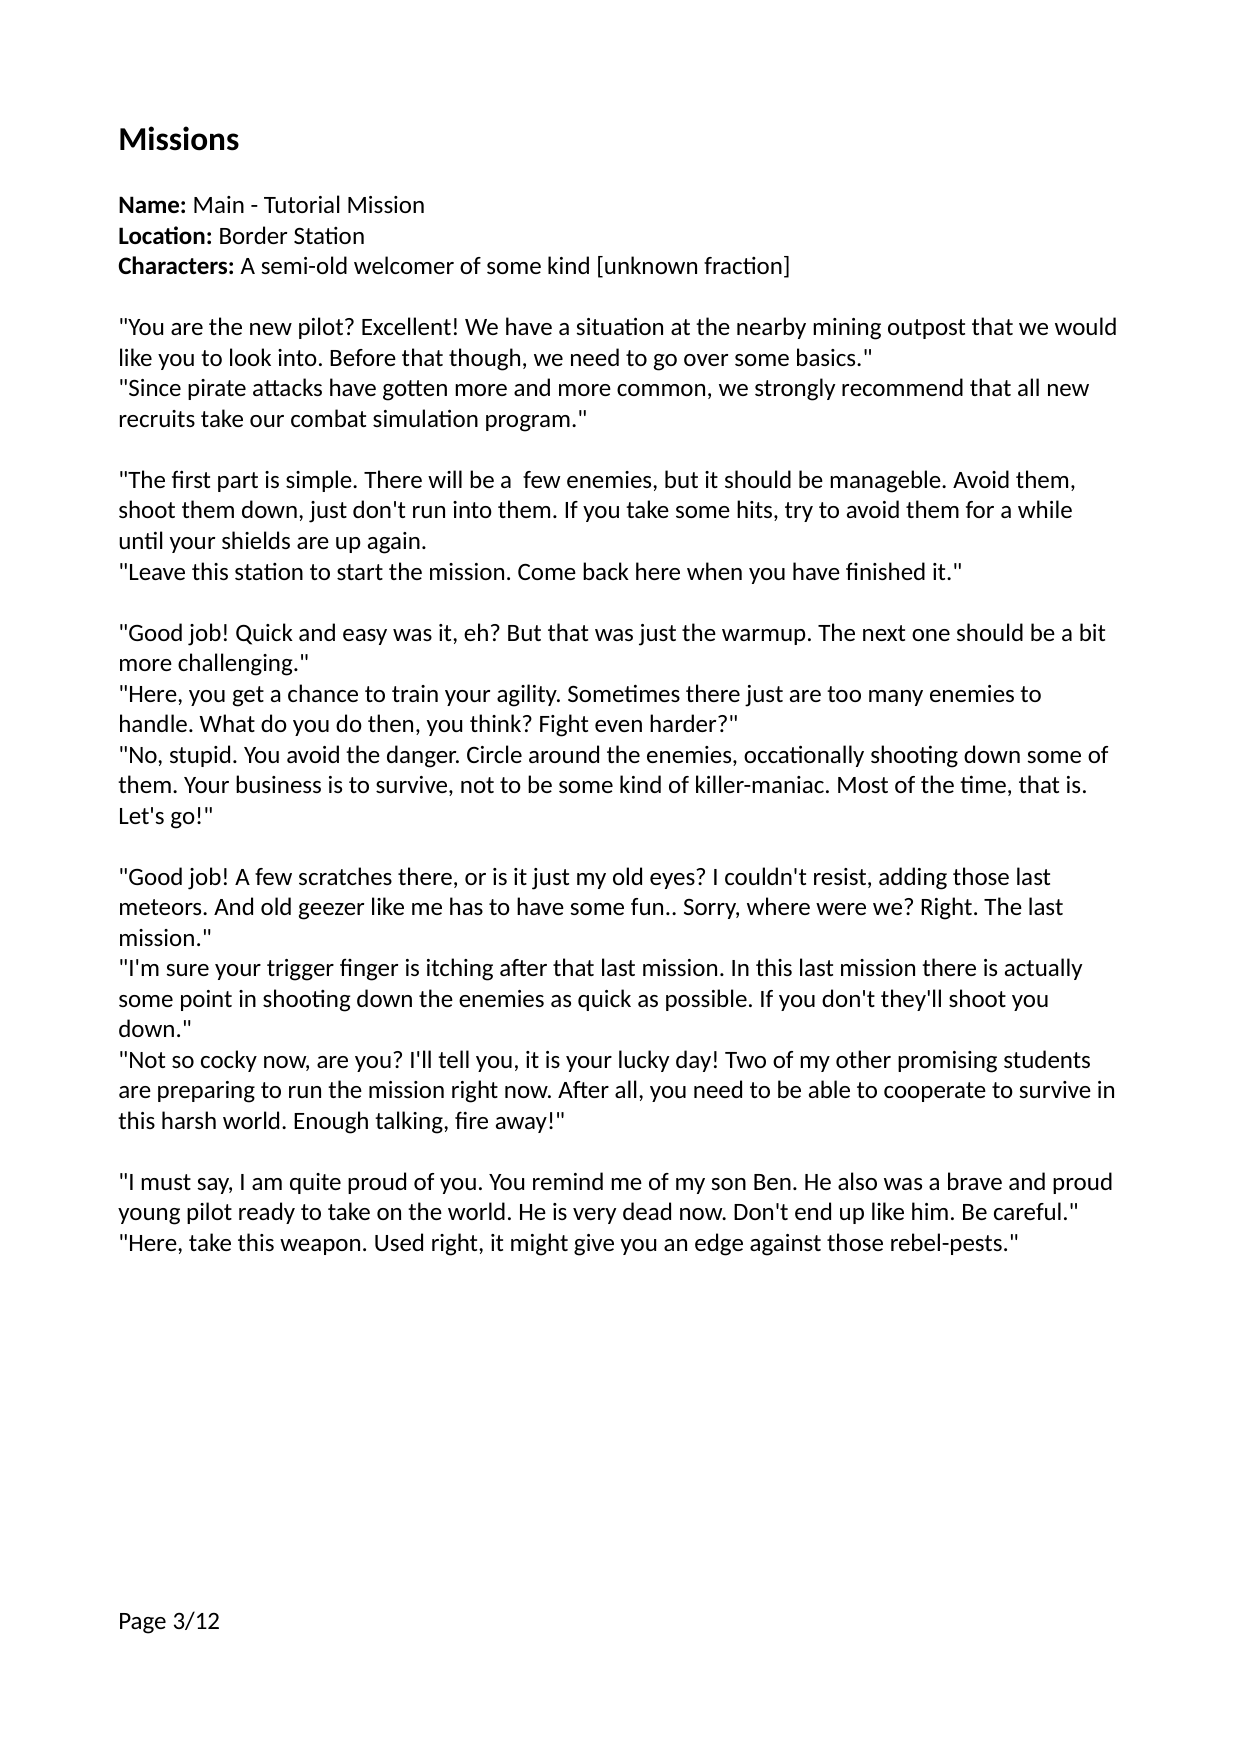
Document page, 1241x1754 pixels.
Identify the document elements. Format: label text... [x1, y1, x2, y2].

text "Good job! A few scratches there, or is it just my old eyes? I couldn't resist, adding those last meteors. And old geezer like me has to have some fun.. Sorry, where were we? Right. The last mission." [118, 861, 1122, 952]
text "Here, take this weapon. Used right, it might give you an edge against those rebel-pests." [118, 1227, 1122, 1258]
text "The first part is simple. There will be a few enemies, but it should be manageble. Avoid them, shoot them down, just don't run into them. If you take some hits, try to avoid them for a while until your shields are up again. [118, 464, 1122, 556]
text "Since pirate attacks have gotten more and more common, we strongly recommend that all new recruits take our combat simulation program." [118, 372, 1122, 433]
text "You are the new pilot? Excellent! We have a situation at the nearby mining outpost that we would like you to look into. Before that though, we need to go over some basics." [118, 311, 1122, 372]
text "Good job! Quick and easy was it, eh? But that was just the warmup. The next one should be a bit more challenging." [118, 617, 1122, 678]
text "I'm sure your trigger finger is itching after that last mission. In this last mission there is actually some point in shooting down the enemies as quick as possible. If you don't they'll shoot you down." [118, 952, 1122, 1044]
text "Not so cocky now, are you? I'll tell you, it is your lucky day! Two of my other promising students are preparing to run the mission right now. After all, you need to be able to cooperate to survive in this harsh world. Enough talking, fire away!" [118, 1044, 1122, 1136]
text Location: Border Station [118, 220, 1122, 250]
text Name: Main - Tutorial Mission [118, 189, 1122, 220]
text "I must say, I am quite proud of you. You remind me of my son Ben. He also was a brave and proud young pilot ready to take on the world. He is very dead now. Don't end up like him. Be careful." [118, 1166, 1122, 1227]
text Characters: A semi-old welcomer of some kind [unknown fraction] [118, 250, 1122, 281]
text "Here, you get a chance to train your agility. Sometimes there just are too many enemies to handle. What do you do then, you think? Fight even harder?" [118, 678, 1122, 739]
text "Leave this station to start the mission. Come back here when you have finished it." [118, 556, 1122, 586]
text "No, stupid. You avoid the danger. Circle around the enemies, occationally shooting down some of them. Your business is to survive, not to be some kind of killer-maniac. Most of the time, that is. Let's go!" [118, 739, 1122, 830]
text Missions [118, 118, 1122, 159]
